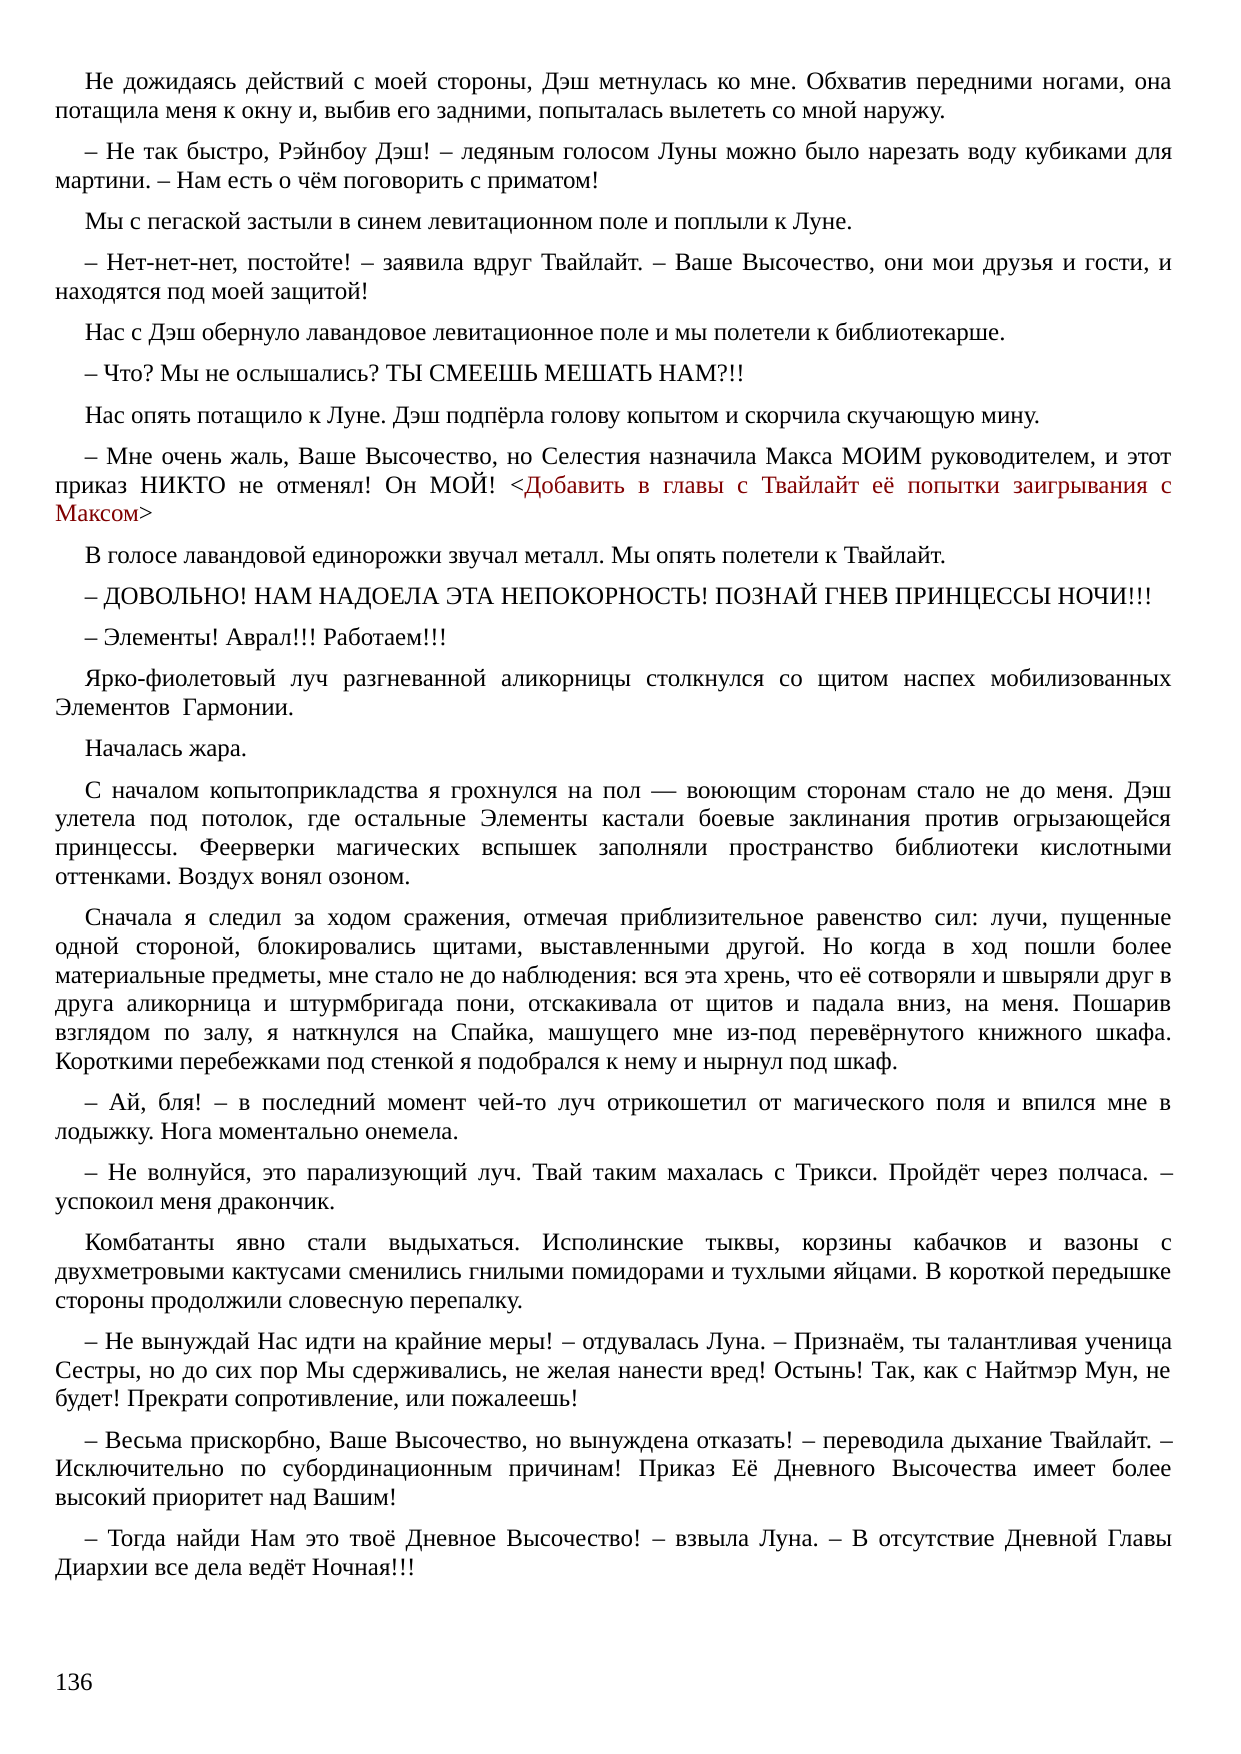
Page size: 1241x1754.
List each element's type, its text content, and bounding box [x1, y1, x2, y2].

text Нас опять потащило к Луне. Дэш подпёрла голову копытом и скорчила скучающую мину. [55, 400, 1173, 428]
text – Мне очень жаль, Ваше Высочество, но Селестия назначила Макса МОИМ руководителем, и этот приказ НИКТО не отменял! Он МОЙ! <Добавить в главы с Твайлайт её попытки заигрывания с Максом> [55, 441, 1173, 527]
text – Элементы! Аврал!!! Работаем!!! [55, 622, 1173, 651]
text Ярко-фиолетовый луч разгневанной аликорницы столкнулся со щитом наспех мобилизованных Элементов Гармонии. [55, 663, 1173, 721]
text – Не вынуждай Нас идти на крайние меры! – отдувалась Луна. – Признаём, ты талантливая ученица Сестры, но до сих пор Мы сдерживались, не желая нанести вред! Остынь! Так, как с Найтмэр Мун, не будет! Прекрати сопротивление, или пожалеешь! [55, 1326, 1173, 1412]
text Началась жара. [55, 733, 1173, 762]
text – ДОВОЛЬНО! НАМ НАДОЕЛА ЭТА НЕПОКОРНОСТЬ! ПОЗНАЙ ГНЕВ ПРИНЦЕССЫ НОЧИ!!! [55, 581, 1173, 610]
text Сначала я следил за ходом сражения, отмечая приблизительное равенство сил: лучи, пущенные одной стороной, блокировались щитами, выставленными другой. Но когда в ход пошли более материальные предметы, мне стало не до наблюдения: вся эта хрень, что её сотворяли и швыряли друг в друга аликорница и штурмбригада пони, отскакивала от щитов и падала вниз, на меня. Пошарив взглядом по залу, я наткнулся на Спайка, машущего мне из-под перевёрнутого книжного шкафа. Короткими перебежками под стенкой я подобрался к нему и нырнул под шкаф. [55, 902, 1173, 1075]
text – Не волнуйся, это парализующий луч. Твай таким махалась с Трикси. Пройдёт через полчаса. – успокоил меня дракончик. [55, 1157, 1173, 1215]
text – Нет-нет-нет, постойте! – заявила вдруг Твайлайт. – Ваше Высочество, они мои друзья и гости, и находятся под моей защитой! [55, 247, 1173, 305]
text Комбатанты явно стали выдыхаться. Исполинские тыквы, корзины кабачков и вазоны с двухметровыми кактусами сменились гнилыми помидорами и тухлыми яйцами. В короткой передышке стороны продолжили словесную перепалку. [55, 1227, 1173, 1313]
text – Ай, бля! – в последний момент чей-то луч отрикошетил от магического поля и впился мне в лодыжку. Нога моментально онемела. [55, 1087, 1173, 1145]
text – Весьма прискорбно, Ваше Высочество, но вынуждена отказать! – переводила дыхание Твайлайт. – Исключительно по субординационным причинам! Приказ Её Дневного Высочества имеет более высокий приоритет над Вашим! [55, 1425, 1173, 1511]
text – Что? Мы не ослышались? ТЫ СМЕЕШЬ МЕШАТЬ НАМ?!! [55, 358, 1173, 387]
text В голосе лавандовой единорожки звучал металл. Мы опять полетели к Твайлайт. [55, 540, 1173, 568]
text – Тогда найди Нам это твоё Дневное Высочество! – взвыла Луна. – В отсутствие Дневной Главы Диархии все дела ведёт Ночная!!! [55, 1523, 1173, 1581]
text Мы с пегаской застыли в синем левитационном поле и поплыли к Луне. [55, 206, 1173, 235]
text – Не так быстро, Рэйнбоу Дэш! – ледяным голосом Луны можно было нарезать воду кубиками для мартини. – Нам есть о чём поговорить с приматом! [55, 136, 1173, 193]
text Нас с Дэш обернуло лавандовое левитационное поле и мы полетели к библиотекарше. [55, 317, 1173, 346]
text С началом копытоприкладства я грохнулся на пол — воюющим сторонам стало не до меня. Дэш улетела под потолок, где остальные Элементы кастали боевые заклинания против огрызающейся принцессы. Феерверки магических вспышек заполняли пространство библиотеки кислотными оттенками. Воздух вонял озоном. [55, 775, 1173, 890]
text Не дожидаясь действий с моей стороны, Дэш метнулась ко мне. Обхватив передними ногами, она потащила меня к окну и, выбив его задними, попыталась вылететь со мной наружу. [55, 66, 1173, 123]
